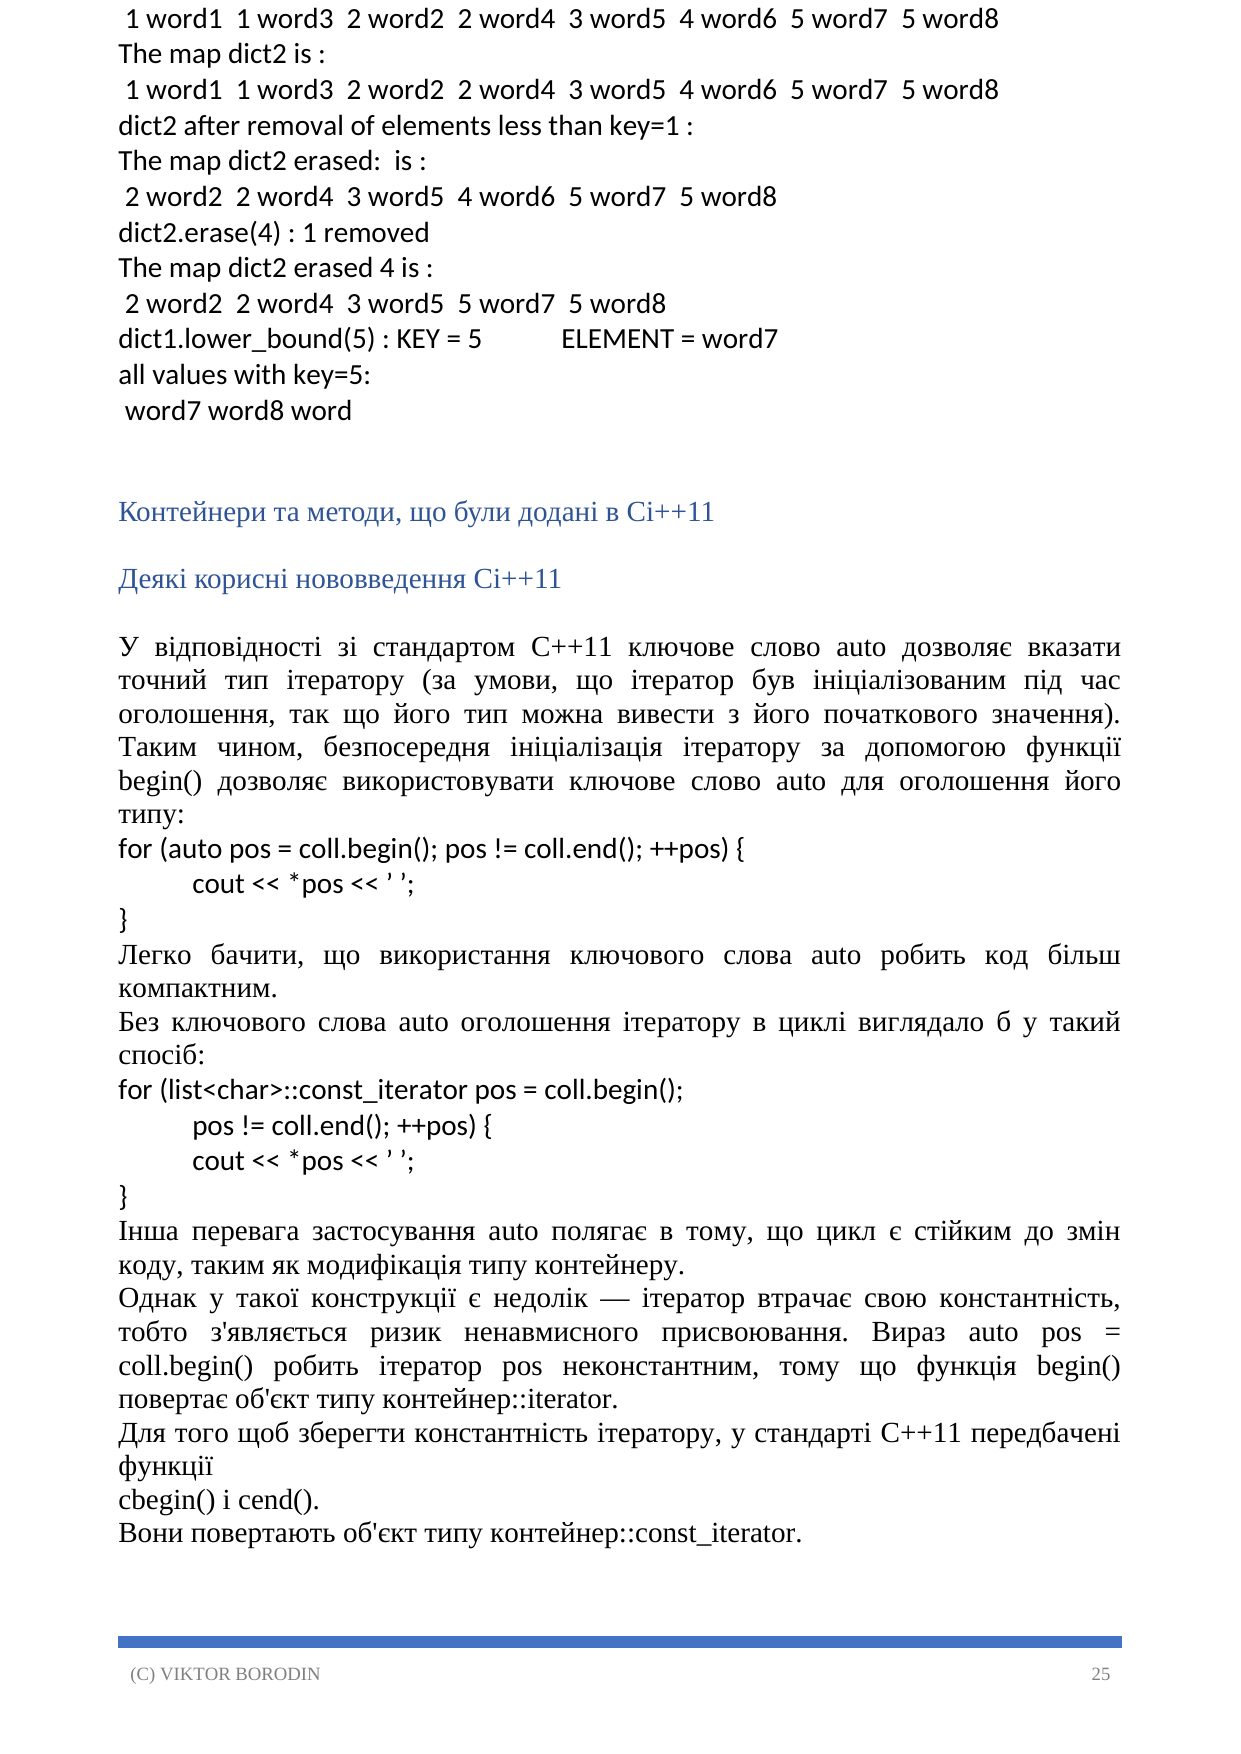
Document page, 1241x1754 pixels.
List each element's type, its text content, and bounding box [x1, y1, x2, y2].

text for (auto pos = coll.begin(); pos != coll.end(); ++pos) { [118, 830, 1122, 866]
text У відповідності зі стандартом C++11 ключове слово auto дозволяє вказати точний тип ітератору (за умови, що ітератор був ініціалізованим під час оголошення, так що його тип можна вивести з його початкового значення). Таким чином, безпосередня ініціалізація ітератору за допомогою функції begin() дозволяє використовувати ключове слово auto для оголошення його типу: [118, 629, 1122, 830]
text 1 word1 1 word3 2 word2 2 word4 3 word5 4 word6 5 word7 5 word8 [118, 71, 1122, 107]
text The map dict2 is : [118, 36, 1122, 71]
text dict1.lower_bound(5) : KEY = 5 ELEMENT = word7 [118, 321, 1122, 356]
text The map dict2 erased: is : [118, 142, 1122, 178]
text word7 word8 word [118, 392, 1122, 427]
text Вони повертають об'єкт типу контейнер::const_iterator. [118, 1515, 1122, 1549]
subtitle Контейнери та методи, що були додані в Сі++11 [118, 494, 1122, 528]
text } [118, 1178, 1122, 1213]
text The map dict2 erased 4 is : [118, 249, 1122, 285]
text 1 word1 1 word3 2 word2 2 word4 3 word5 4 word6 5 word7 5 word8 [118, 0, 1122, 36]
text Без ключового слова auto оголошення ітератору в циклі виглядало б у такий спосіб: [118, 1004, 1122, 1071]
text all values with key=5: [118, 356, 1122, 392]
text 2 word2 2 word4 3 word5 5 word7 5 word8 [118, 285, 1122, 321]
subtitle Деякі корисні нововведення Сі++11 [118, 562, 1122, 595]
text cout << *pos << ’ ’; [118, 1142, 1122, 1178]
text } [118, 901, 1122, 937]
text dict2.erase(4) : 1 removed [118, 214, 1122, 249]
text for (list<char>::const_iterator pos = coll.begin(); [118, 1071, 1122, 1107]
text cbegin() і cend(). [118, 1482, 1122, 1515]
text Легко бачити, що використання ключового слова auto робить код більш компактним. [118, 937, 1122, 1004]
text pos != coll.end(); ++pos) { [118, 1107, 1122, 1142]
text 2 word2 2 word4 3 word5 4 word6 5 word7 5 word8 [118, 178, 1122, 214]
text cout << *pos << ’ ’; [118, 866, 1122, 901]
text Інша перевага застосування auto полягає в тому, що цикл є стійким до змін коду, таким як модифікація типу контейнеру. [118, 1213, 1122, 1281]
text dict2 after removal of elements less than key=1 : [118, 107, 1122, 142]
text Для того щоб зберегти константність ітератору, у стандарті С++11 передбачені функції [118, 1415, 1122, 1482]
text Однак у такої конструкції є недолік — ітератор втрачає свою константність, тобто з'являється ризик ненавмисного присвоювання. Вираз auto pos = coll.begin() робить ітератор pos неконстантним, тому що функція begin() повертає об'єкт типу контейнер::iterator. [118, 1281, 1122, 1415]
